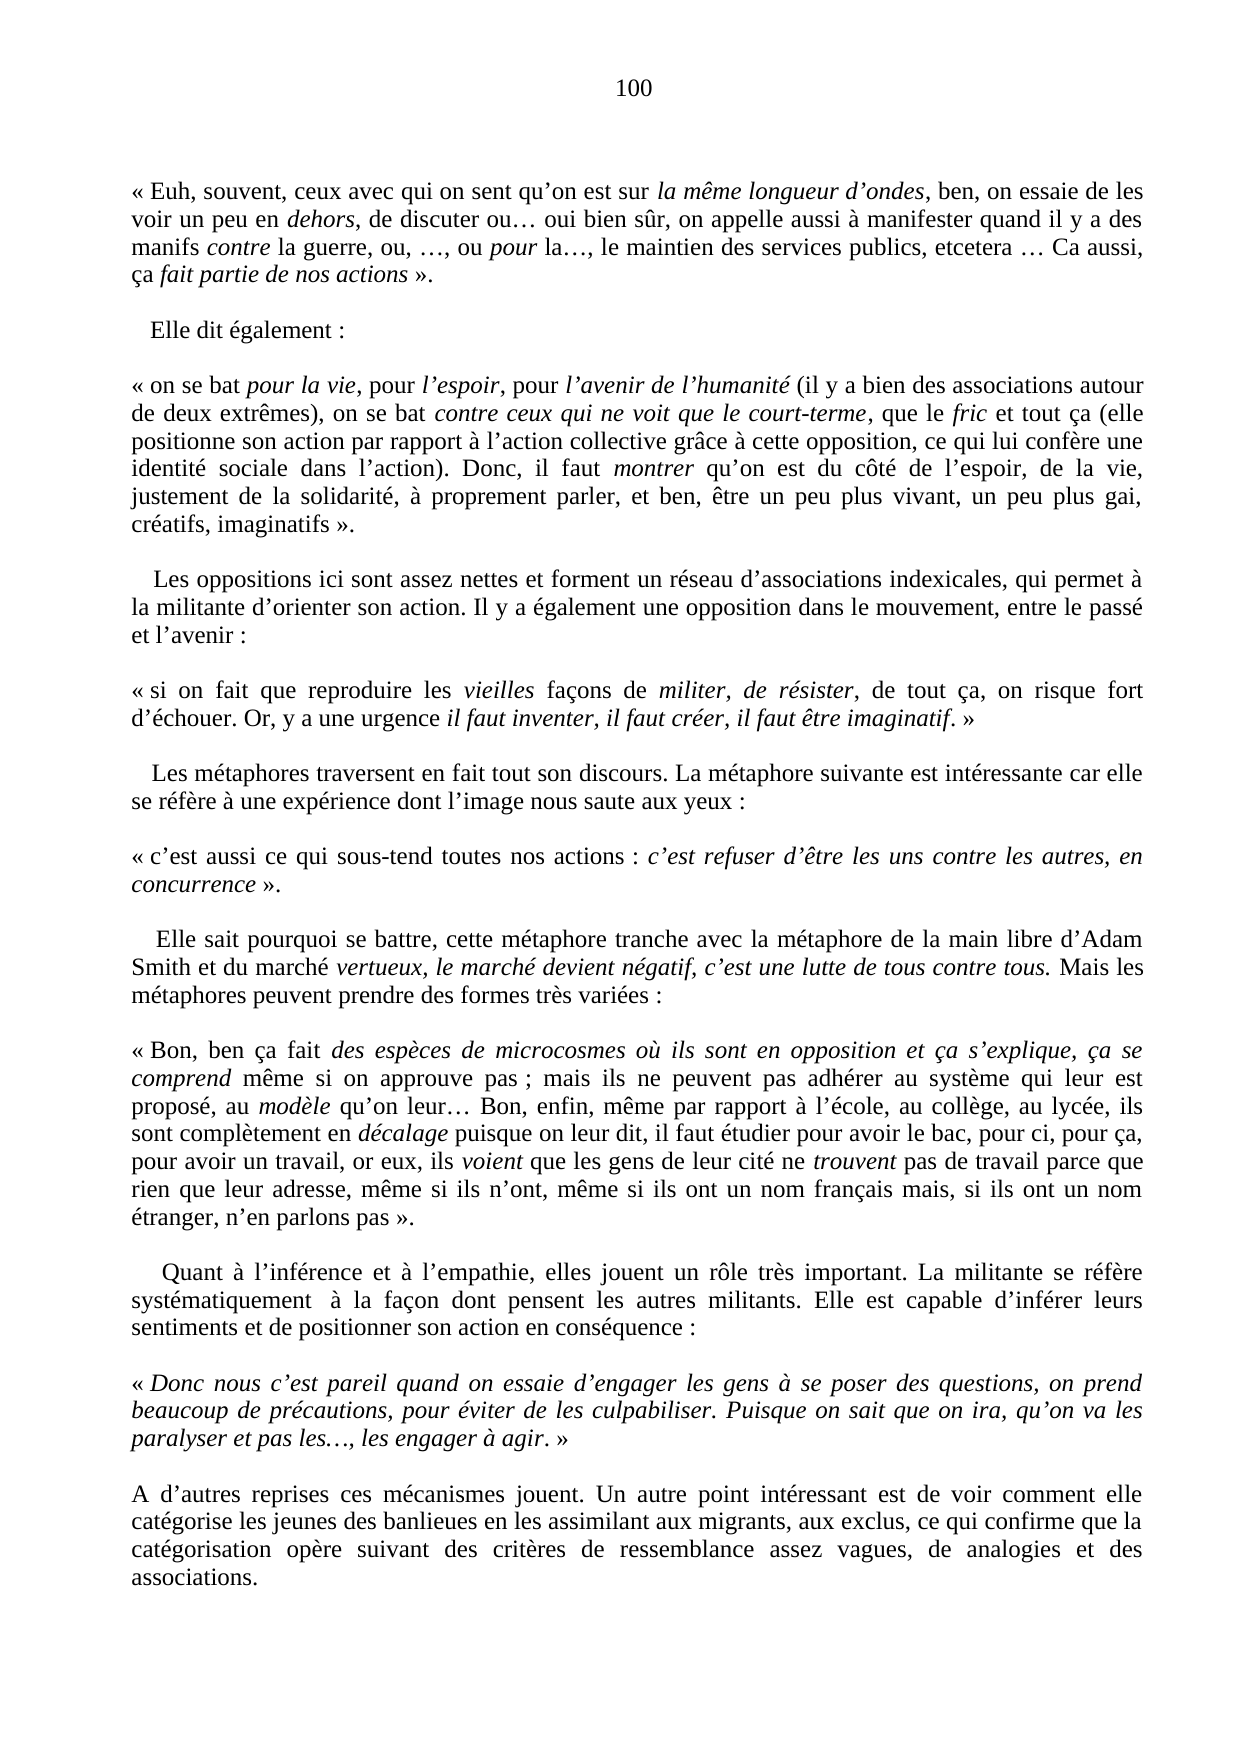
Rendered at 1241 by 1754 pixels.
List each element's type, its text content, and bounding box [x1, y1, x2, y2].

text « c’est aussi ce qui sous-tend toutes nos actions : c’est refuser d’être les uns contre les autres, en concurrence ». [131, 842, 1144, 898]
text Quant à l’inférence et à l’empathie, elles jouent un rôle très important. La militante se réfère systématiquement à la façon dont pensent les autres militants. Elle est capable d’inférer leurs sentiments et de positionner son action en conséquence : [131, 1258, 1144, 1341]
text « si on fait que reproduire les vieilles façons de militer, de résister, de tout ça, on risque fort d’échouer. Or, y a une urgence il faut inventer, il faut créer, il faut être imaginatif. » [131, 676, 1144, 732]
text A d’autres reprises ces mécanismes jouent. Un autre point intéressant est de voir comment elle catégorise les jeunes des banlieues en les assimilant aux migrants, aux exclus, ce qui confirme que la catégorisation opère suivant des critères de ressemblance assez vagues, de analogies et des associations. [131, 1480, 1144, 1591]
text Elle dit également : [131, 316, 1144, 344]
text « Euh, souvent, ceux avec qui on sent qu’on est sur la même longueur d’ondes, ben, on essaie de les voir un peu en dehors, de discuter ou… oui bien sûr, on appelle aussi à manifester quand il y a des manifs contre la guerre, ou, …, ou pour la…, le maintien des services publics, etcetera … Ca aussi, ça fait partie de nos actions ». [131, 177, 1144, 288]
text « on se bat pour la vie, pour l’espoir, pour l’avenir de l’humanité (il y a bien des associations autour de deux extrêmes), on se bat contre ceux qui ne voit que le court-terme, que le fric et tout ça (elle positionne son action par rapport à l’action collective grâce à cette opposition, ce qui lui confère une identité sociale dans l’action). Donc, il faut montrer qu’on est du côté de l’espoir, de la vie, justement de la solidarité, à proprement parler, et ben, être un peu plus vivant, un peu plus gai, créatifs, imaginatifs ». [131, 371, 1144, 538]
text « Donc nous c’est pareil quand on essaie d’engager les gens à se poser des questions, on prend beaucoup de précautions, pour éviter de les culpabiliser. Puisque on sait que on ira, qu’on va les paralyser et pas les…, les engager à agir. » [131, 1369, 1144, 1452]
text Les métaphores traversent en fait tout son discours. La métaphore suivante est intéressante car elle se réfère à une expérience dont l’image nous saute aux yeux : [131, 759, 1144, 815]
text Les oppositions ici sont assez nettes et forment un réseau d’associations indexicales, qui permet à la militante d’orienter son action. Il y a également une opposition dans le mouvement, entre le passé et l’avenir : [131, 565, 1144, 648]
text Elle sait pourquoi se battre, cette métaphore tranche avec la métaphore de la main libre d’Adam Smith et du marché vertueux, le marché devient négatif, c’est une lutte de tous contre tous. Mais les métaphores peuvent prendre des formes très variées : [131, 926, 1144, 1009]
text « Bon, ben ça fait des espèces de microcosmes où ils sont en opposition et ça s’explique, ça se comprend même si on approuve pas ; mais ils ne peuvent pas adhérer au système qui leur est proposé, au modèle qu’on leur… Bon, enfin, même par rapport à l’école, au collège, au lycée, ils sont complètement en décalage puisque on leur dit, il faut étudier pour avoir le bac, pour ci, pour ça, pour avoir un travail, or eux, ils voient que les gens de leur cité ne trouvent pas de travail parce que rien que leur adresse, même si ils n’ont, même si ils ont un nom français mais, si ils ont un nom étranger, n’en parlons pas ». [131, 1036, 1144, 1230]
